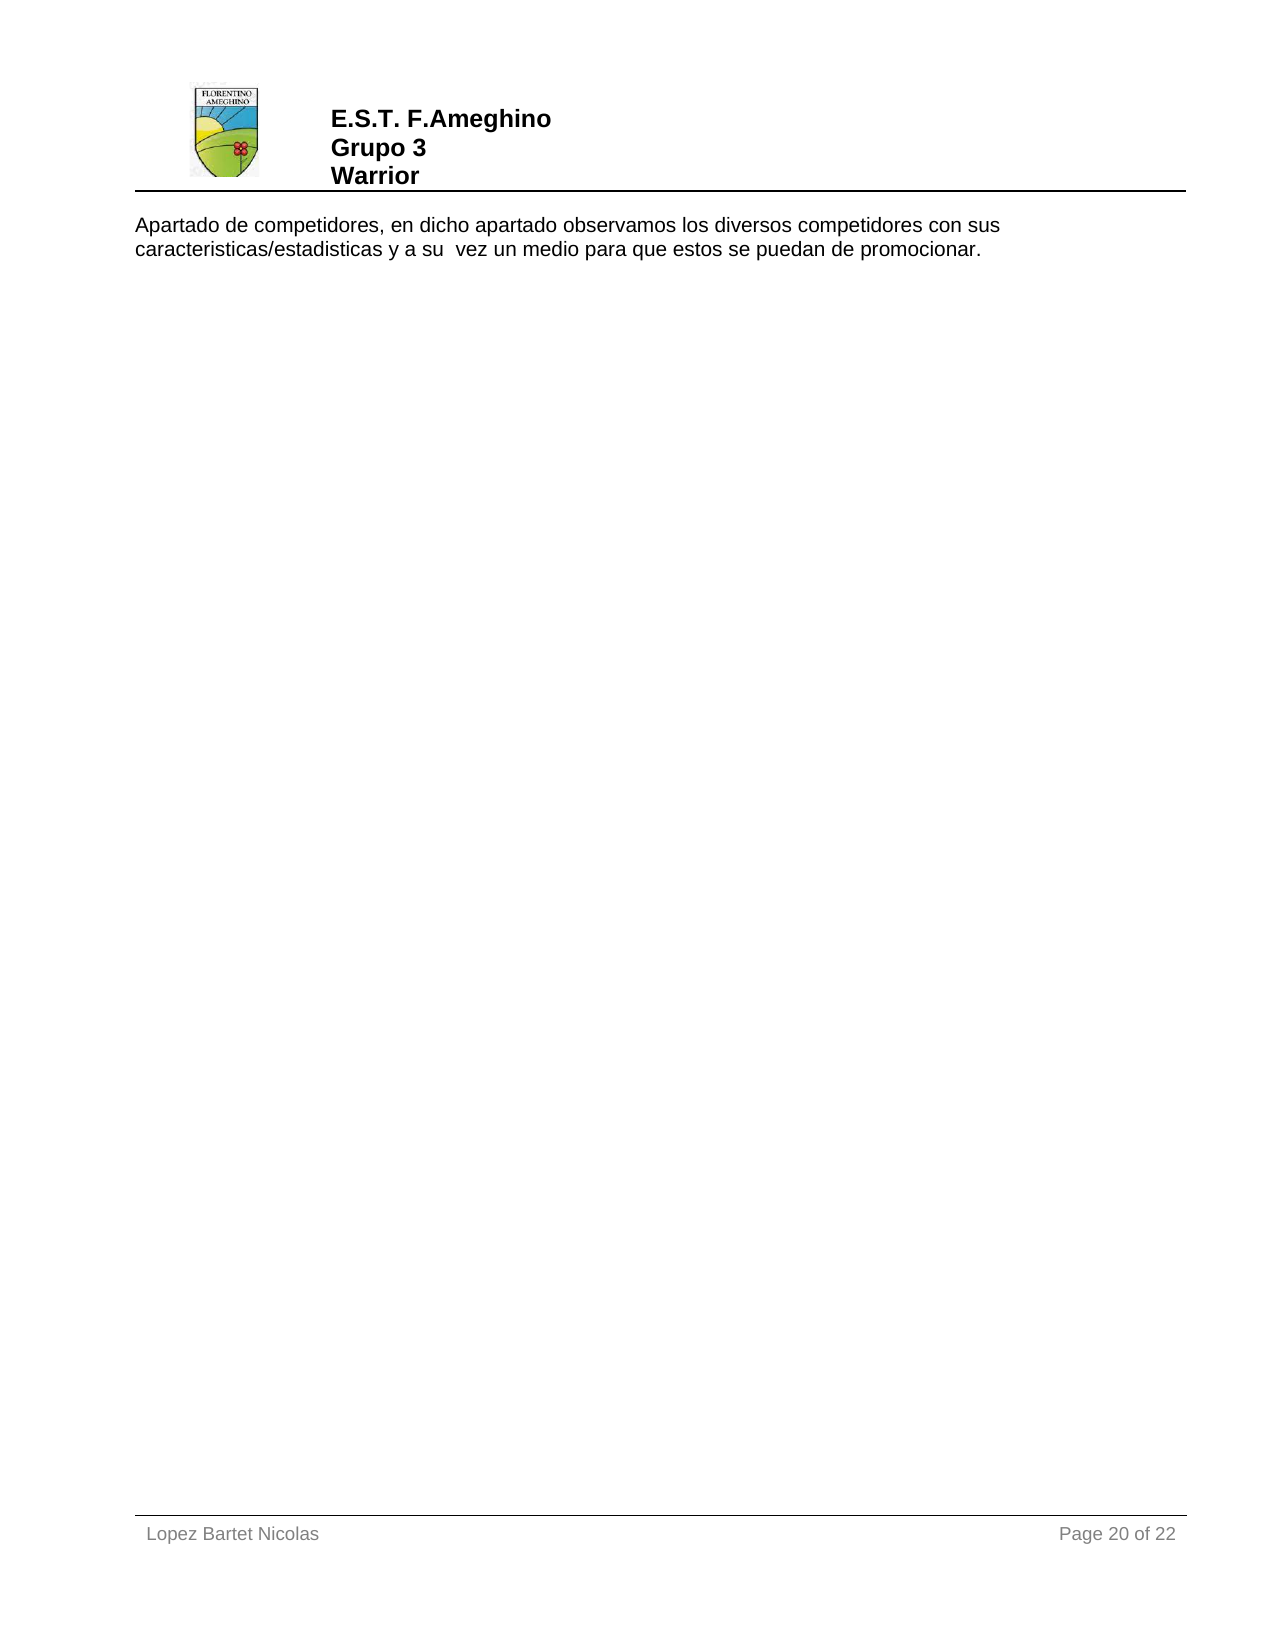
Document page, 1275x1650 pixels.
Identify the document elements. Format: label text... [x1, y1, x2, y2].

picture [189, 82, 260, 177]
text Apartado de competidores, en dicho apartado observamos los diversos competidores con sus caracteristicas/estadisticas y a su vez un medio para que estos se puedan de promocionar. [135, 213, 1140, 261]
